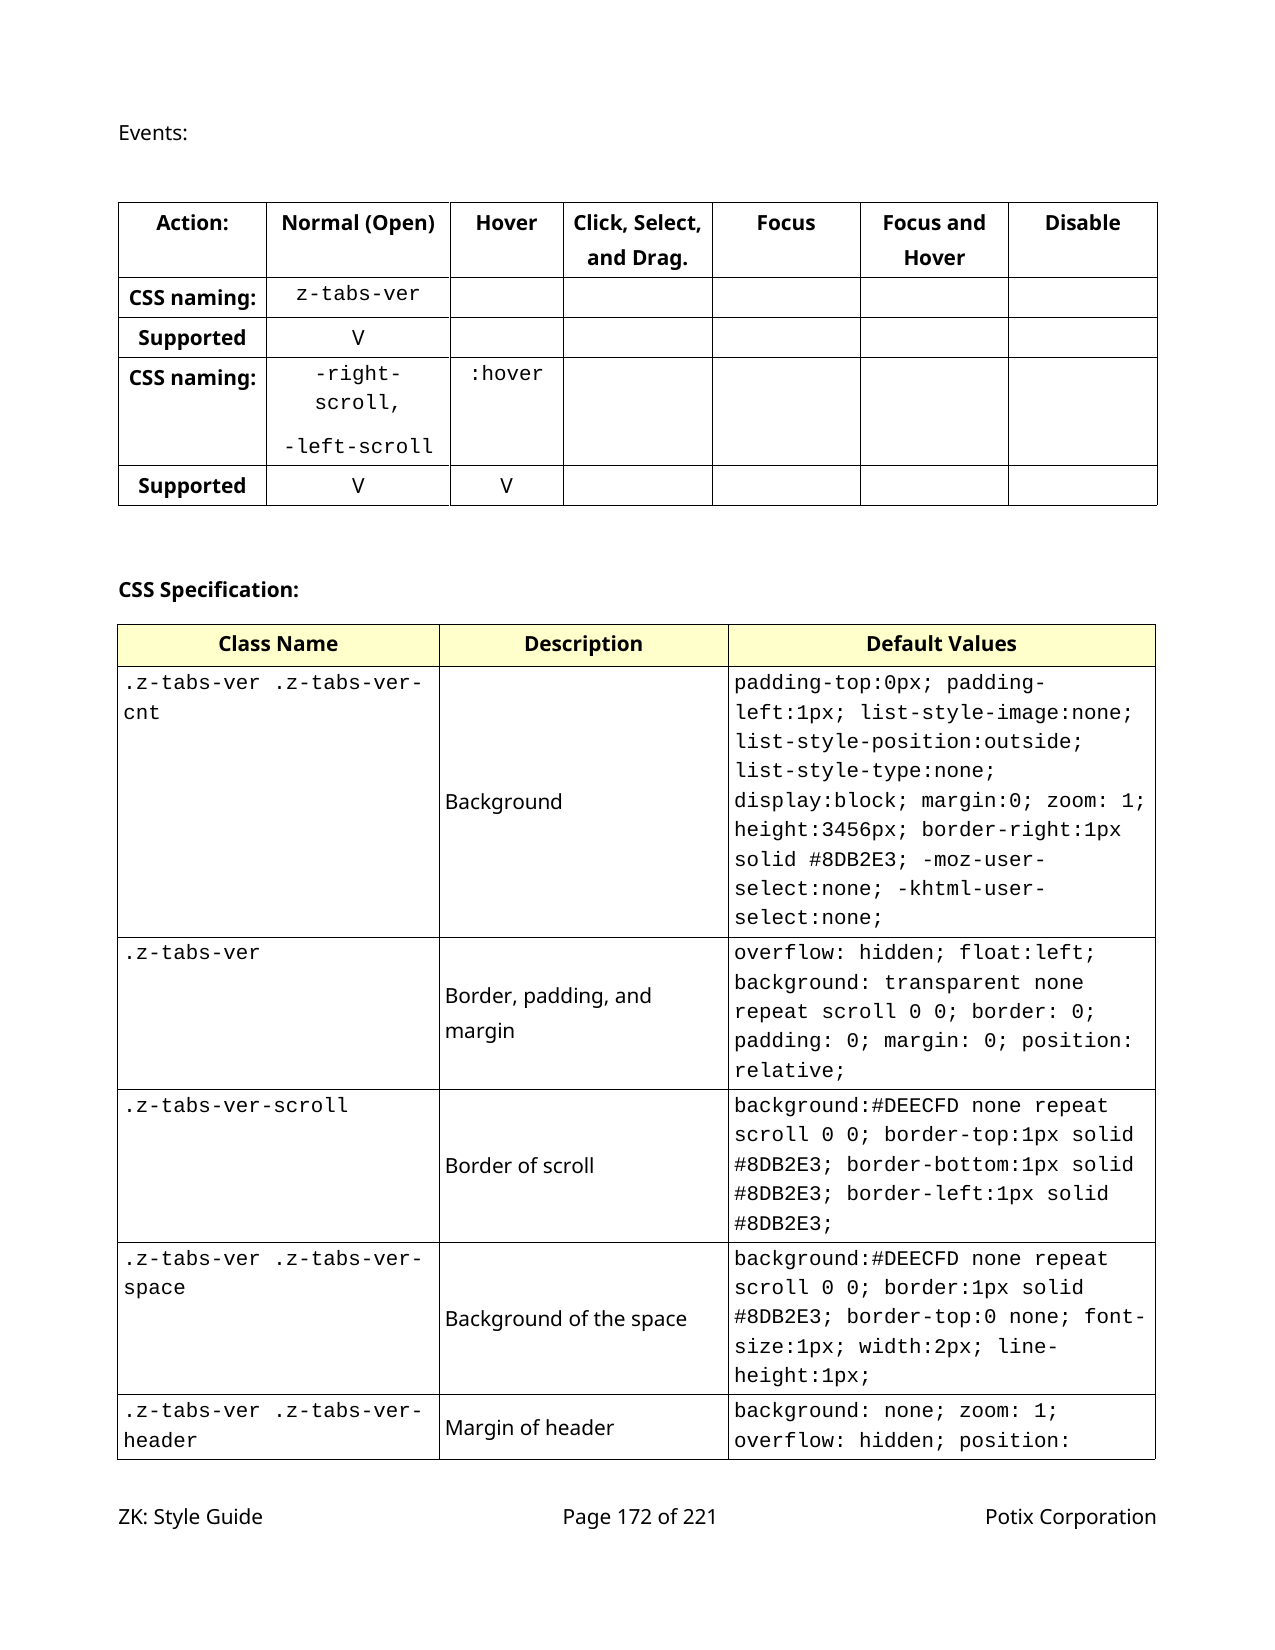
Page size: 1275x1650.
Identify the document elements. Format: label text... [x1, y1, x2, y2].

table_cell padding-top:0px; padding-left:1px; list-style-image:none; list-style-position:outside; list-style-type:none; display:block; margin:0; zoom: 1; height:3456px; border-right:1px solid #8DB2E3; -moz-user-select:none; -khtml-user-select:none; [729, 667, 1155, 937]
table_cell [564, 358, 712, 465]
table_header Disable [1009, 203, 1157, 277]
table_cell [1009, 466, 1157, 505]
table_cell Background [440, 667, 728, 937]
table_cell [861, 466, 1008, 505]
table_cell .z-tabs-ver .z-tabs-ver-cnt [118, 667, 439, 937]
table_cell [564, 278, 712, 317]
table_header Action: [119, 203, 266, 277]
table_cell -right-scroll, -left-scroll [267, 358, 449, 465]
table_header Focus [713, 203, 860, 277]
table_cell [861, 318, 1008, 357]
table_cell V [451, 466, 563, 505]
table_cell :hover [451, 358, 563, 465]
table_cell [713, 466, 860, 505]
table_cell CSS naming: [119, 358, 266, 465]
table_header Default Values [729, 625, 1155, 666]
table_cell [1009, 358, 1157, 465]
table_cell z-tabs-ver [267, 278, 449, 317]
table_cell background:#DEECFD none repeat scroll 0 0; border-top:1px solid #8DB2E3; border-bottom:1px solid #8DB2E3; border-left:1px solid #8DB2E3; [729, 1090, 1155, 1242]
table_cell [861, 278, 1008, 317]
table_cell Supported [119, 466, 266, 505]
table_cell V [267, 466, 449, 505]
table_header Click, Select, and Drag. [564, 203, 712, 277]
table_cell background: none; zoom: 1; overflow: hidden; position: [729, 1395, 1155, 1459]
table_header Hover [451, 203, 563, 277]
text CSS Specification: [118, 575, 1157, 603]
table_cell Background of the space [440, 1243, 728, 1394]
table_cell background:#DEECFD none repeat scroll 0 0; border:1px solid #8DB2E3; border-top:0 none; font-size:1px; width:2px; line-height:1px; [729, 1243, 1155, 1394]
table_cell .z-tabs-ver-scroll [118, 1090, 439, 1242]
table_cell [1009, 318, 1157, 357]
table_cell [564, 318, 712, 357]
table_header Class Name [118, 625, 439, 666]
table_cell Supported [119, 318, 266, 357]
table_header Normal (Open) [267, 203, 449, 277]
table_cell [713, 318, 860, 357]
table_header Description [440, 625, 728, 666]
text Events: [118, 118, 1157, 182]
table_cell [713, 278, 860, 317]
table_cell overflow: hidden; float:left; background: transparent none repeat scroll 0 0; border: 0; padding: 0; margin: 0; position: relative; [729, 938, 1155, 1089]
table_cell Border of scroll [440, 1090, 728, 1242]
table_cell [564, 466, 712, 505]
table_cell [861, 358, 1008, 465]
table_cell Border, padding, and margin [440, 938, 728, 1089]
table_header Focus and Hover [861, 203, 1008, 277]
table_cell [451, 318, 563, 357]
table_cell [713, 358, 860, 465]
table_cell .z-tabs-ver .z-tabs-ver-header [118, 1395, 439, 1459]
table_cell V [267, 318, 449, 357]
table_cell CSS naming: [119, 278, 266, 317]
table_cell .z-tabs-ver [118, 938, 439, 1089]
table_cell [1009, 278, 1157, 317]
table_cell Margin of header [440, 1395, 728, 1459]
table_cell .z-tabs-ver .z-tabs-ver-space [118, 1243, 439, 1394]
table_cell [451, 278, 563, 317]
